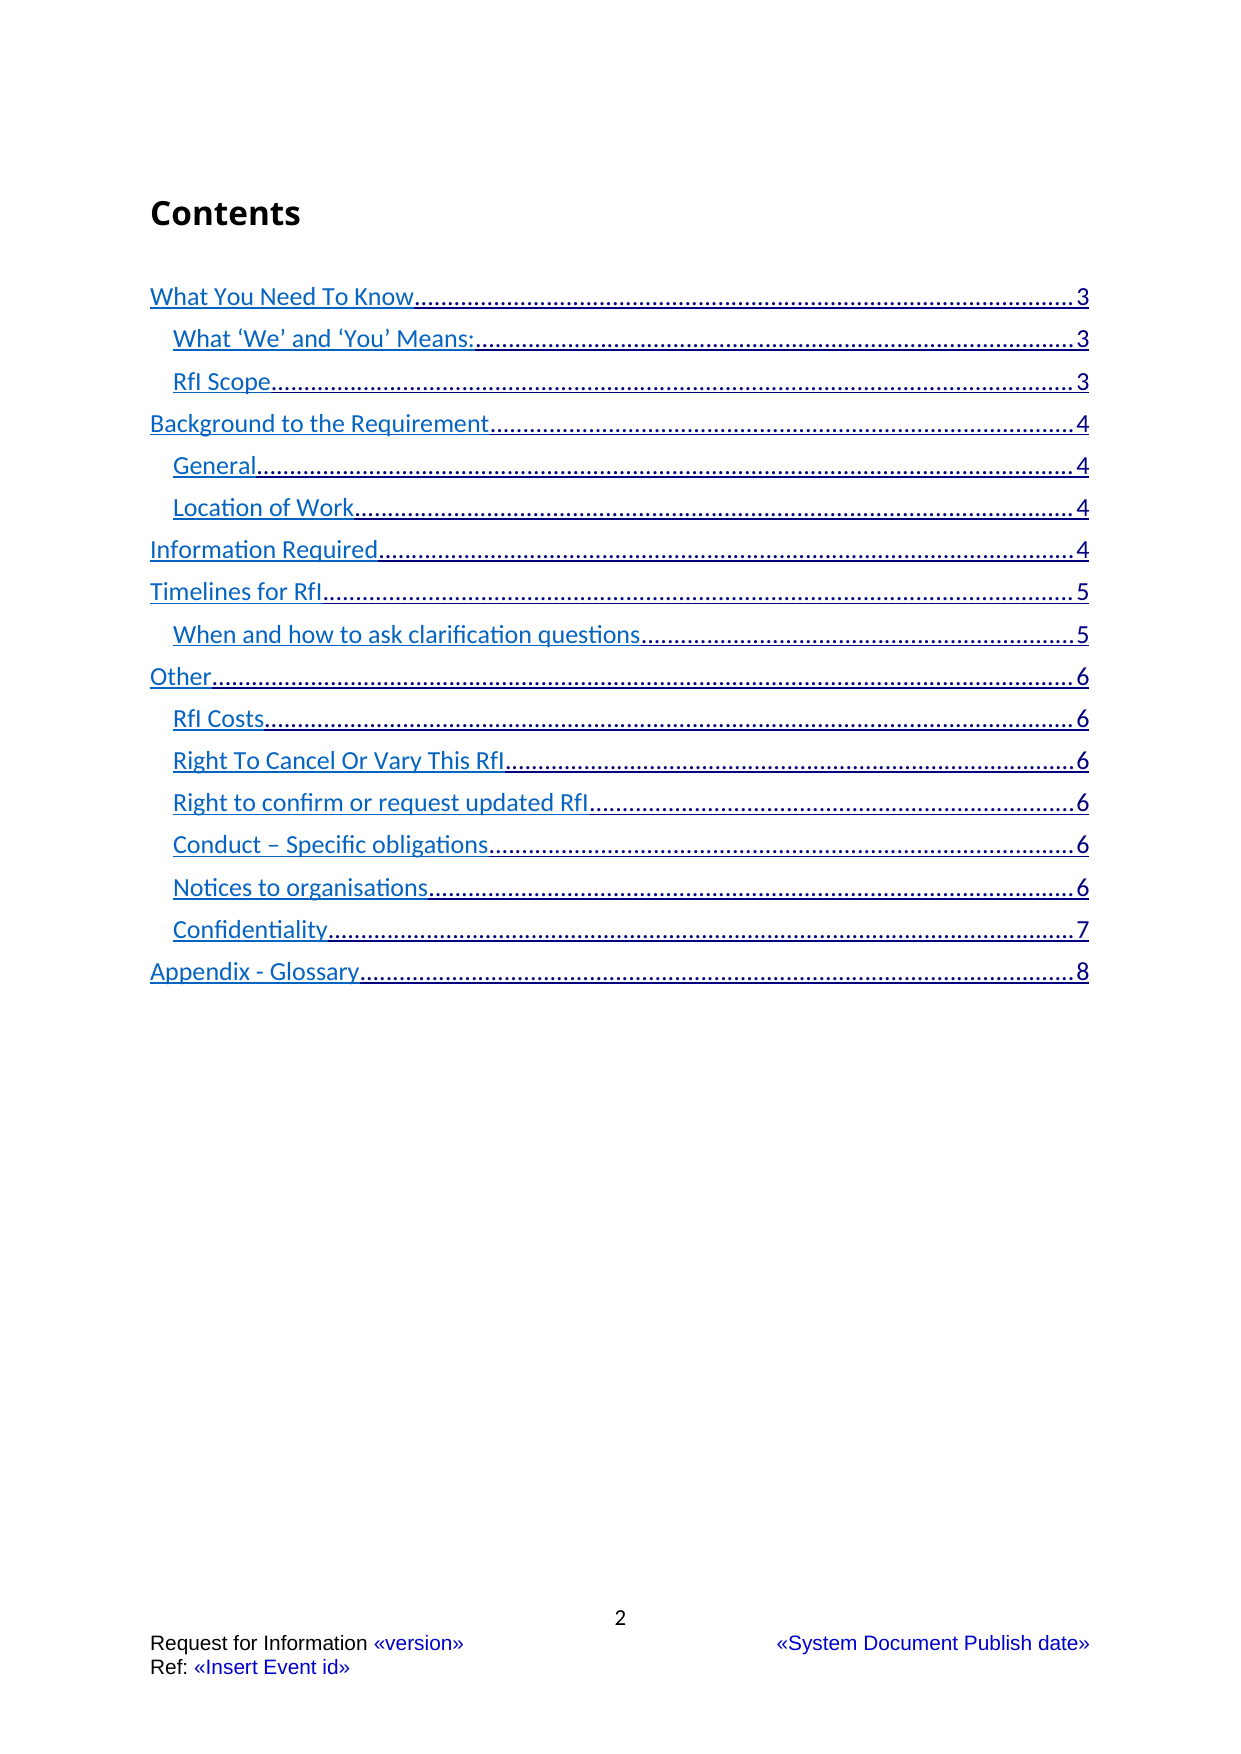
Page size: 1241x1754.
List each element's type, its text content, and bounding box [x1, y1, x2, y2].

text General 4 [173, 449, 1090, 481]
text RfI Costs 6 [173, 702, 1090, 734]
text What ‘We’ and ‘You’ Means: 3 [173, 322, 1090, 354]
text RfI Scope 3 [173, 364, 1090, 396]
text Confidentiality 7 [173, 913, 1090, 945]
text What You Need To Know 3 [150, 280, 1090, 312]
text Timelines for RfI 5 [150, 576, 1090, 607]
text Other 6 [150, 660, 1090, 692]
text Information Required 4 [150, 533, 1090, 565]
text Appendix - Glossary 8 [150, 955, 1090, 987]
text Background to the Requirement 4 [150, 407, 1090, 438]
text When and how to ask clarification questions 5 [173, 618, 1090, 649]
text Notices to organisations 6 [173, 871, 1090, 903]
subtitle Contents [150, 189, 1090, 280]
text Location of Work 4 [173, 491, 1090, 523]
text Right to confirm or request updated RfI 6 [173, 786, 1090, 818]
text Right To Cancel Or Vary This RfI 6 [173, 744, 1090, 776]
text Conduct – Specific obligations 6 [173, 829, 1090, 860]
